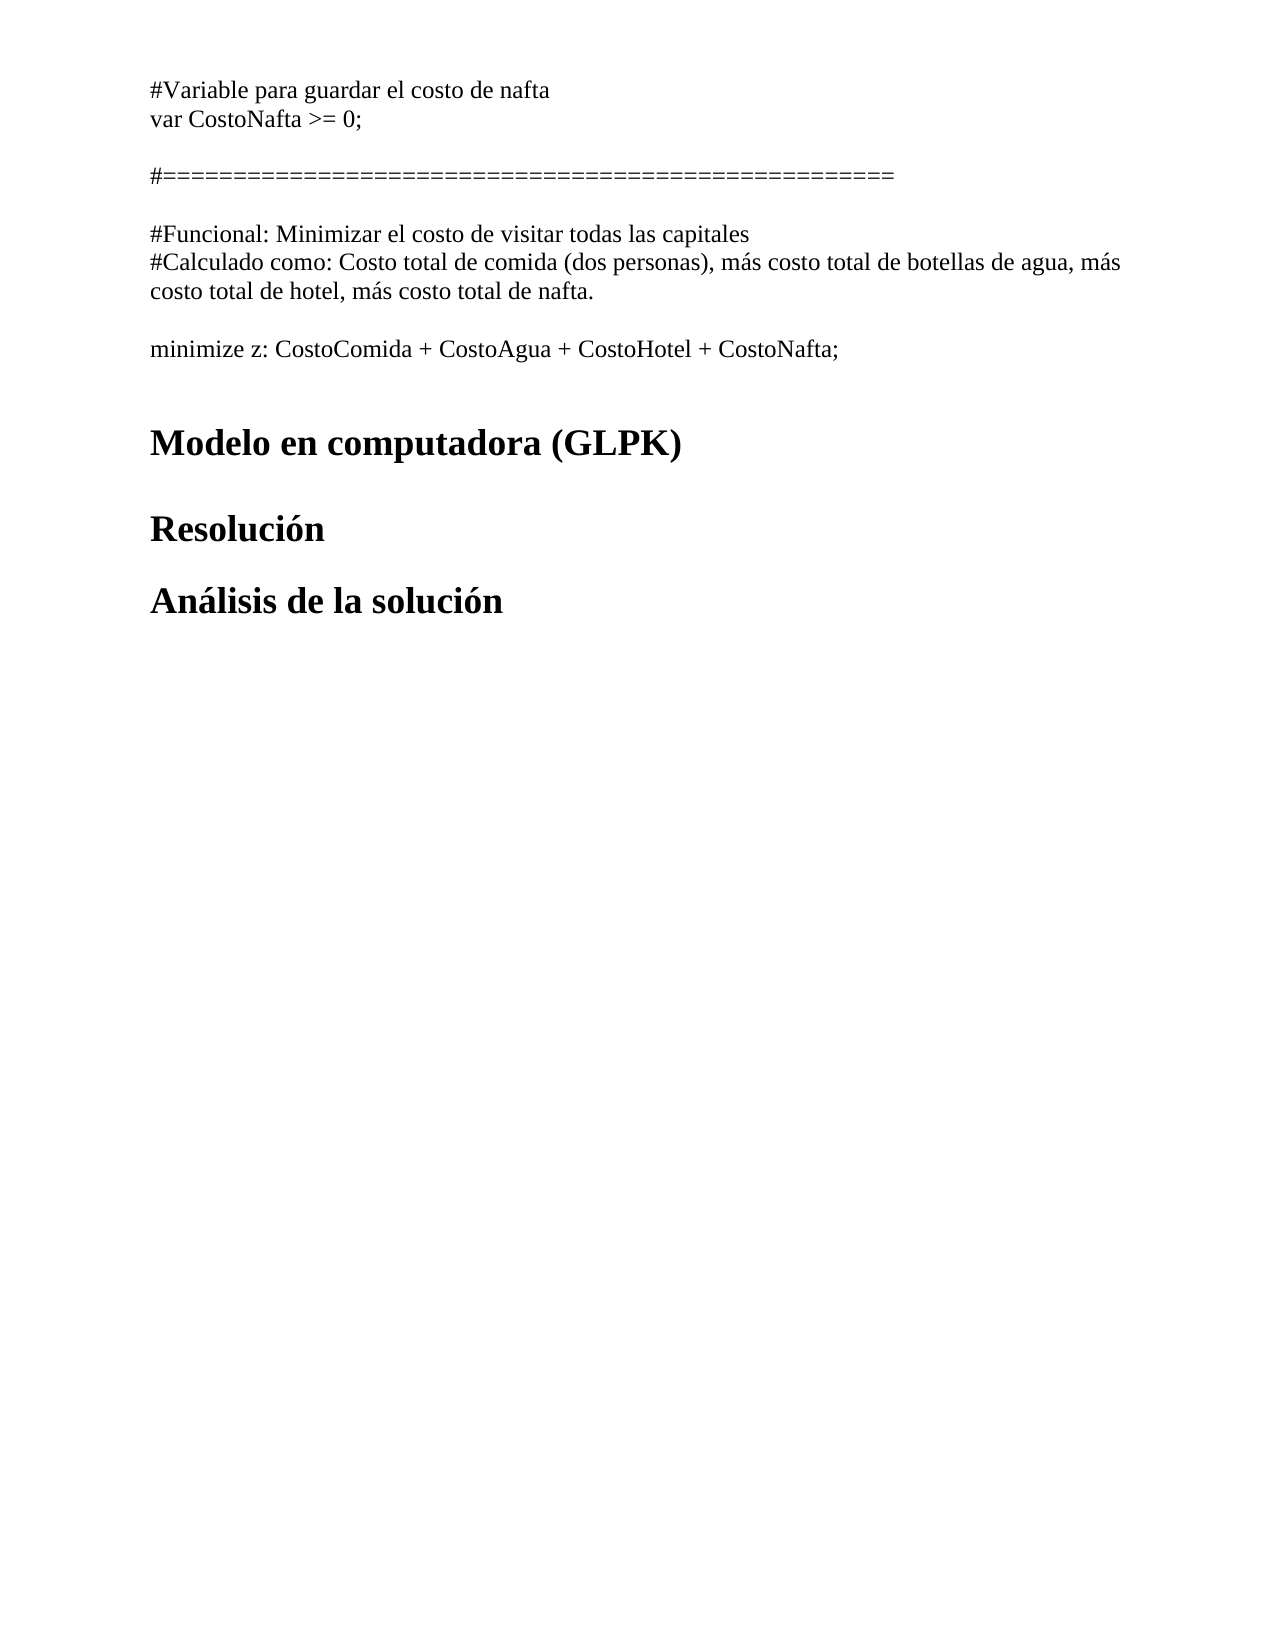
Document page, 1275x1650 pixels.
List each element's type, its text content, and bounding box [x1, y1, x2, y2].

text #==================================================== [150, 161, 1125, 190]
text Resolución [150, 506, 1125, 549]
text Análisis de la solución [150, 578, 1125, 621]
text var CostoNafta >= 0; [150, 104, 1125, 132]
text #Funcional: Minimizar el costo de visitar todas las capitales [150, 219, 1125, 247]
text minimize z: CostoComida + CostoAgua + CostoHotel + CostoNafta; [150, 334, 1125, 362]
text #Calculado como: Costo total de comida (dos personas), más costo total de botellas de agua, más costo total de hotel, más costo total de nafta. [150, 247, 1125, 305]
text #Variable para guardar el costo de nafta [150, 75, 1125, 104]
text Modelo en computadora (GLPK) [150, 420, 1125, 506]
